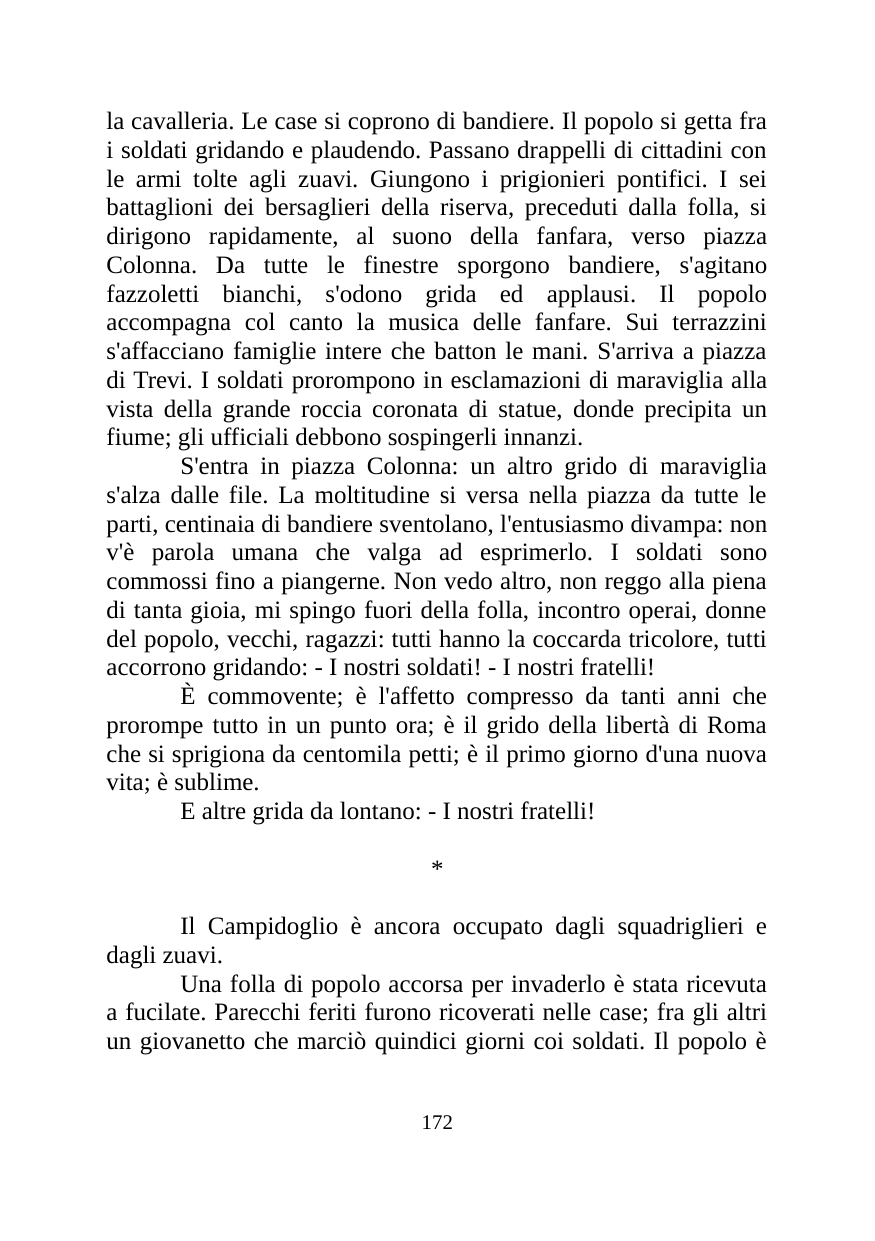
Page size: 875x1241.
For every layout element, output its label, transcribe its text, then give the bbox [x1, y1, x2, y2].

text la cavalleria. Le case si coprono di bandiere. Il popolo si getta fra i soldati gridando e plaudendo. Passano drappelli di cittadini con le armi tolte agli zuavi. Giungono i prigionieri pontifici. I sei battaglioni dei bersaglieri della riserva, preceduti dalla folla, si dirigono rapidamente, al suono della fanfara, verso piazza Colonna. Da tutte le finestre sporgono bandiere, s'agitano fazzoletti bianchi, s'odono grida ed applausi. Il popolo accompagna col canto la musica delle fanfare. Sui terrazzini s'affacciano famiglie intere che batton le mani. S'arriva a piazza di Trevi. I soldati prorompono in esclamazioni di maraviglia alla vista della grande roccia coronata di statue, donde precipita un fiume; gli ufficiali debbono sospingerli innanzi. [106, 106, 768, 451]
text Una folla di popolo accorsa per invaderlo è stata ricevuta a fucilate. Parecchi feriti furono ricoverati nelle case; fra gli altri un giovanetto che marciò quindici giorni coi soldati. Il popolo è [106, 969, 768, 1055]
text Il Campidoglio è ancora occupato dagli squadriglieri e dagli zuavi. [106, 911, 768, 969]
text S'entra in piazza Colonna: un altro grido di maraviglia s'alza dalle file. La moltitudine si versa nella piazza da tutte le parti, centinaia di bandiere sventolano, l'entusiasmo divampa: non v'è parola umana che valga ad esprimerlo. I soldati sono commossi fino a piangerne. Non vedo altro, non reggo alla piena di tanta gioia, mi spingo fuori della folla, incontro operai, donne del popolo, vecchi, ragazzi: tutti hanno la coccarda tricolore, tutti accorrono gridando: - I nostri soldati! - I nostri fratelli! [106, 451, 768, 681]
text È commovente; è l'affetto compresso da tanti anni che prorompe tutto in un punto ora; è il grido della libertà di Roma che si sprigiona da centomila petti; è il primo giorno d'una nuova vita; è sublime. [106, 681, 768, 796]
text * [106, 854, 768, 882]
text E altre grida da lontano: - I nostri fratelli! [106, 796, 768, 825]
